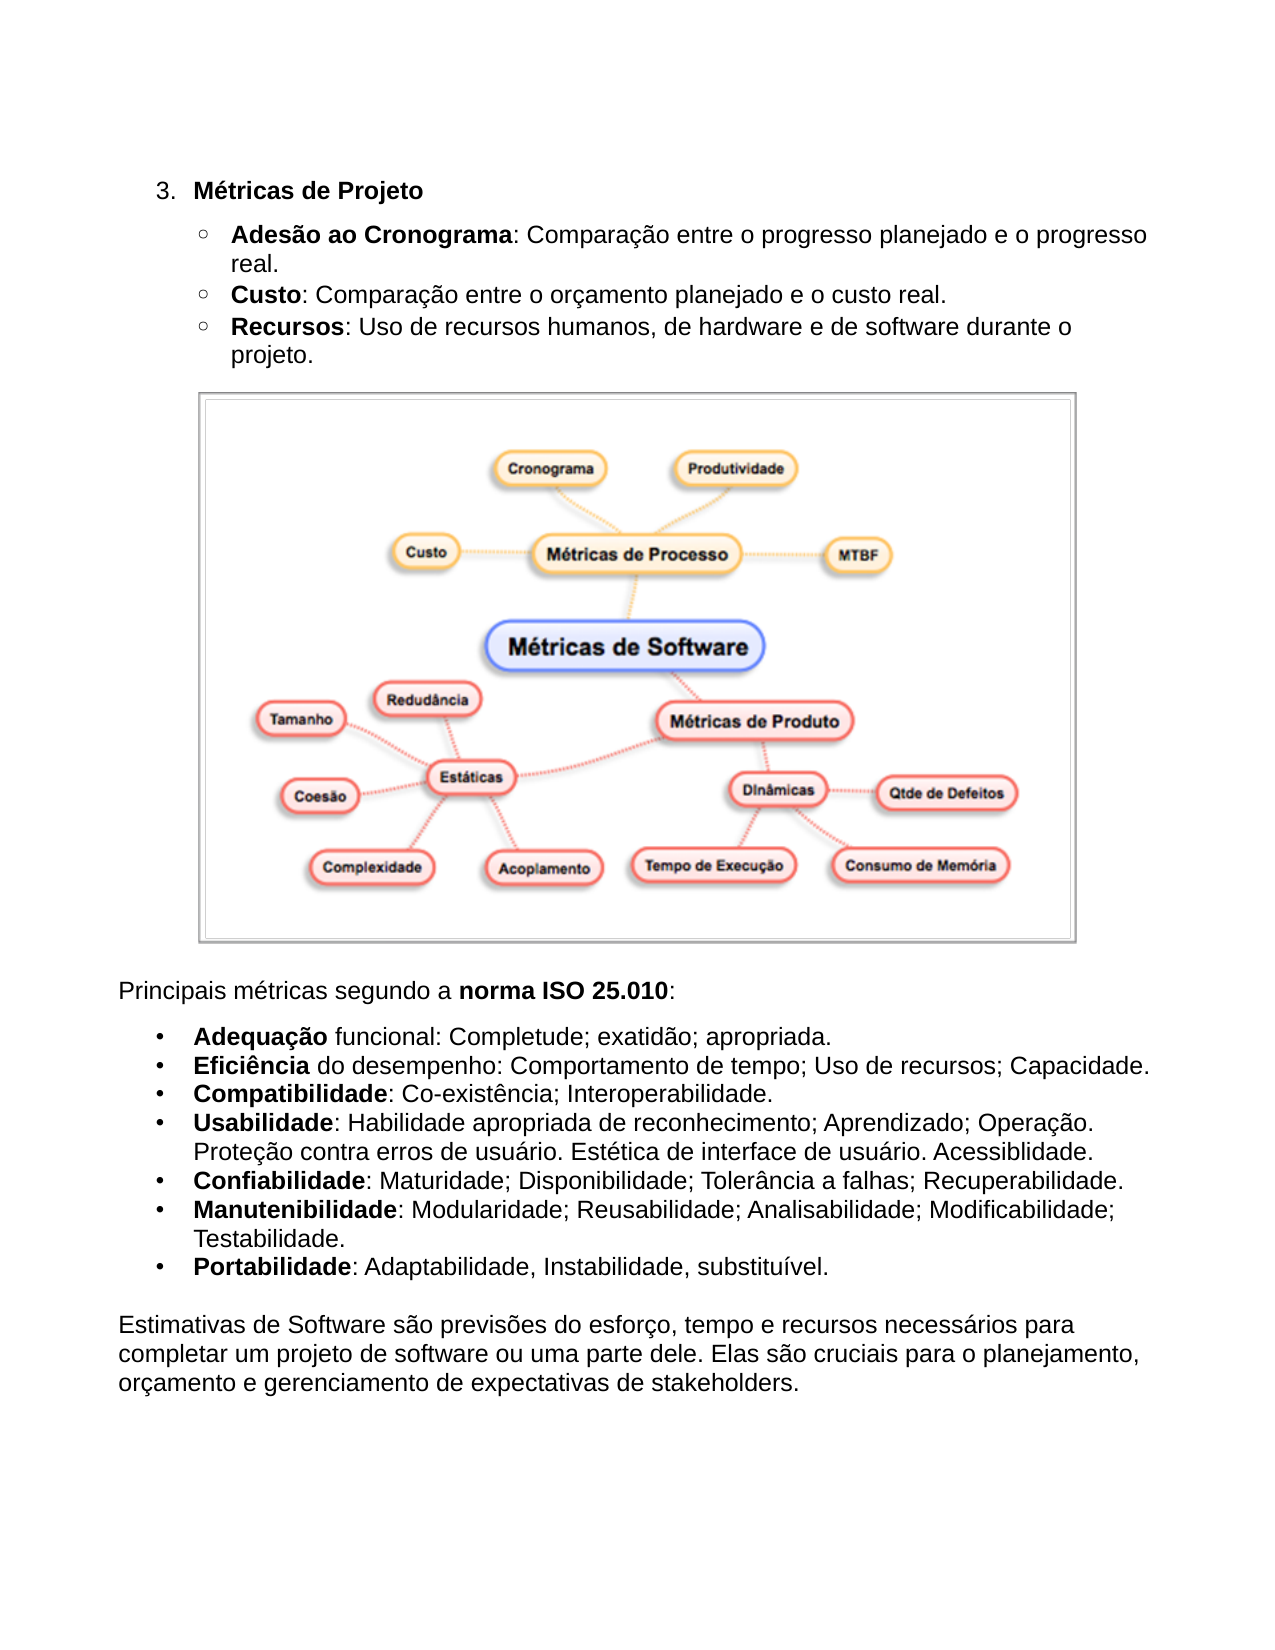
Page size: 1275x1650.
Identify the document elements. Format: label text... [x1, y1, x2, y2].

list Adesão ao Cronograma: Comparação entre o progresso planejado e o progresso real. [193, 220, 1157, 277]
picture [198, 392, 1077, 945]
list Compatibilidade: Co-existência; Interoperabilidade. [156, 1079, 1157, 1108]
list Recursos: Uso de recursos humanos, de hardware e de software durante o projeto. [193, 312, 1157, 369]
list Portabilidade: Adaptabilidade, Instabilidade, substituível. [156, 1252, 1157, 1310]
subtitle Principais métricas segundo a norma ISO 25.010: [118, 976, 1157, 1005]
list Adequação funcional: Completude; exatidão; apropriada. [156, 1022, 1157, 1051]
list Manutenibilidade: Modularidade; Reusabilidade; Analisabilidade; Modificabilidade; Testabilidade. [156, 1195, 1157, 1252]
text Estimativas de Software são previsões do esforço, tempo e recursos necessários para completar um projeto de software ou uma parte dele. Elas são cruciais para o planejamento, orçamento e gerenciamento de expectativas de stakeholders. [118, 1310, 1157, 1396]
list Custo: Comparação entre o orçamento planejado e o custo real. [193, 280, 1157, 309]
list Usabilidade: Habilidade apropriada de reconhecimento; Aprendizado; Operação. Proteção contra erros de usuário. Estética de interface de usuário. Acessiblidade. [156, 1108, 1157, 1166]
list Métricas de Projeto [156, 176, 1157, 205]
list Confiabilidade: Maturidade; Disponibilidade; Tolerância a falhas; Recuperabilidade. [156, 1166, 1157, 1195]
list Eficiência do desempenho: Comportamento de tempo; Uso de recursos; Capacidade. [156, 1051, 1157, 1079]
